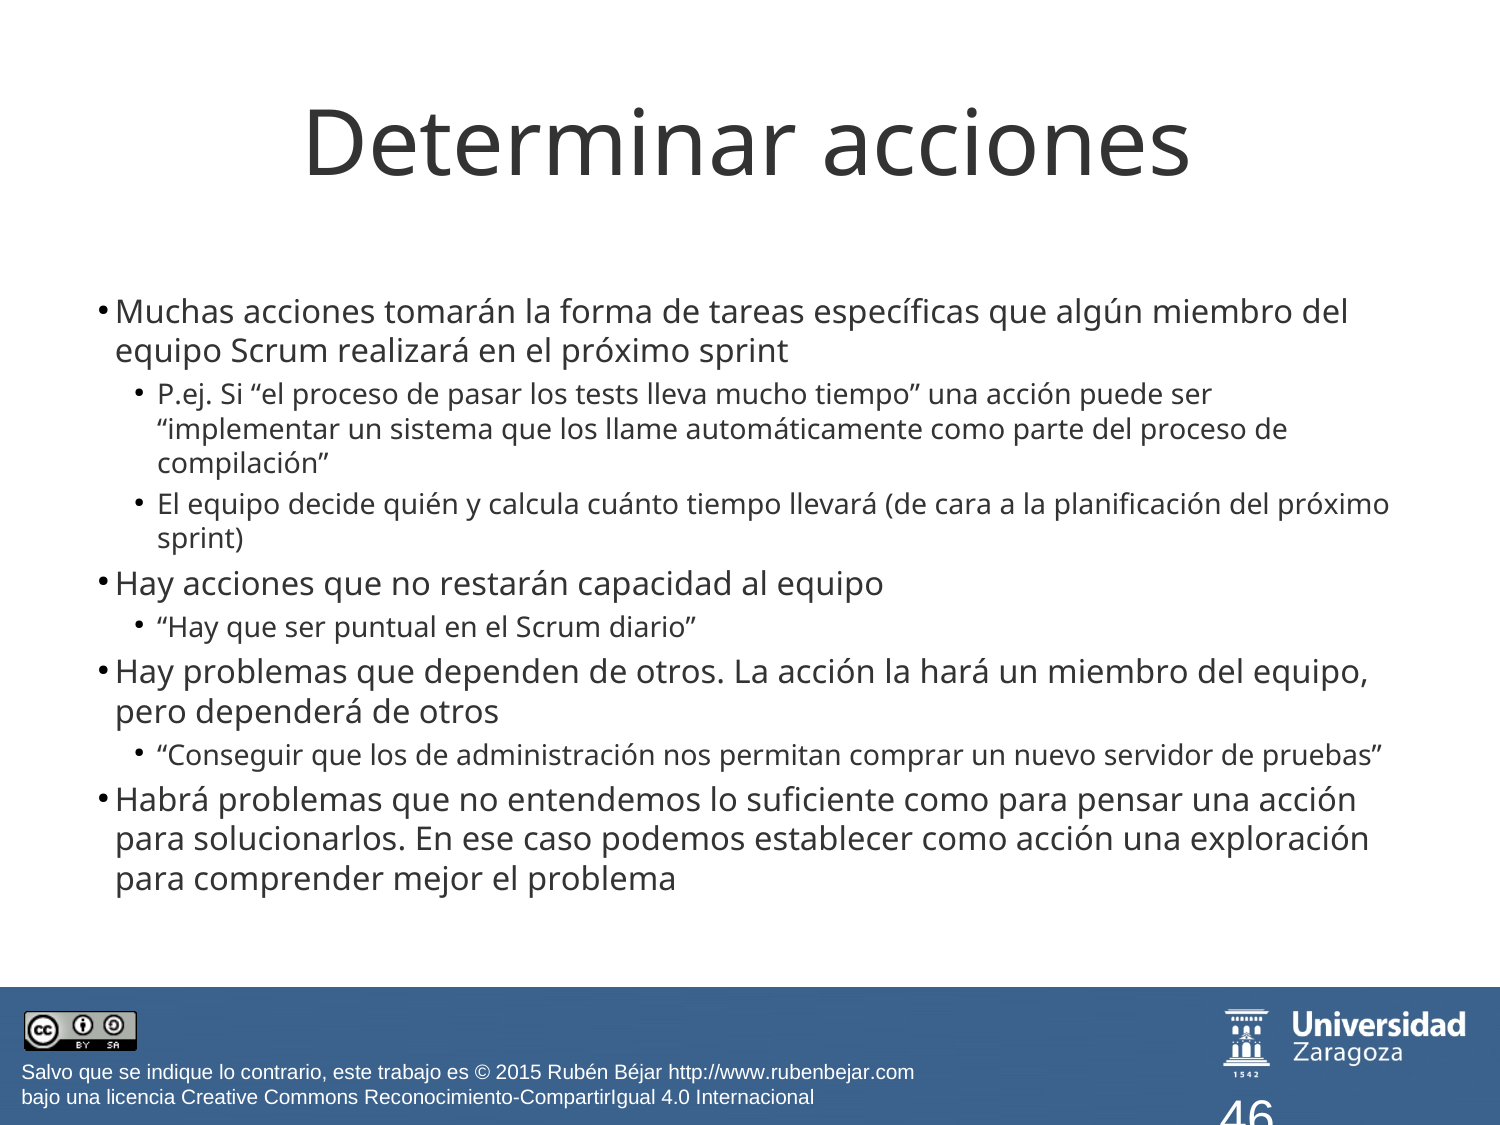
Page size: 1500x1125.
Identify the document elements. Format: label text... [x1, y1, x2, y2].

title Determinar acciones [74, 21, 1420, 257]
picture [1224, 1107, 1236, 1124]
picture [1254, 1116, 1268, 1125]
list Muchas acciones tomarán la forma de tareas específicas que algún miembro del equipo Scrum realizará en el próximo sprint P.ej. Si “el proceso de pasar los tests lleva mucho tiempo” una acción puede ser “implementar un sistema que los llame automáticamente como parte del proceso de compilación” El equipo decide quién y calcula cuánto tiempo llevará (de cara a la planificación del próximo sprint) Hay acciones que no restarán capacidad al equipo “Hay que ser puntual en el Scrum diario” Hay problemas que dependen de otros. La acción la hará un miembro del equipo, pero dependerá de otros “Conseguir que los de administración nos permitan comprar un nuevo servidor de pruebas” Habrá problemas que no entendemos lo suficiente como para pensar una acción para solucionarlos. En ese caso podemos establecer como acción una exploración para comprender mejor el problema [82, 283, 1418, 936]
picture [0, 987, 1500, 1125]
